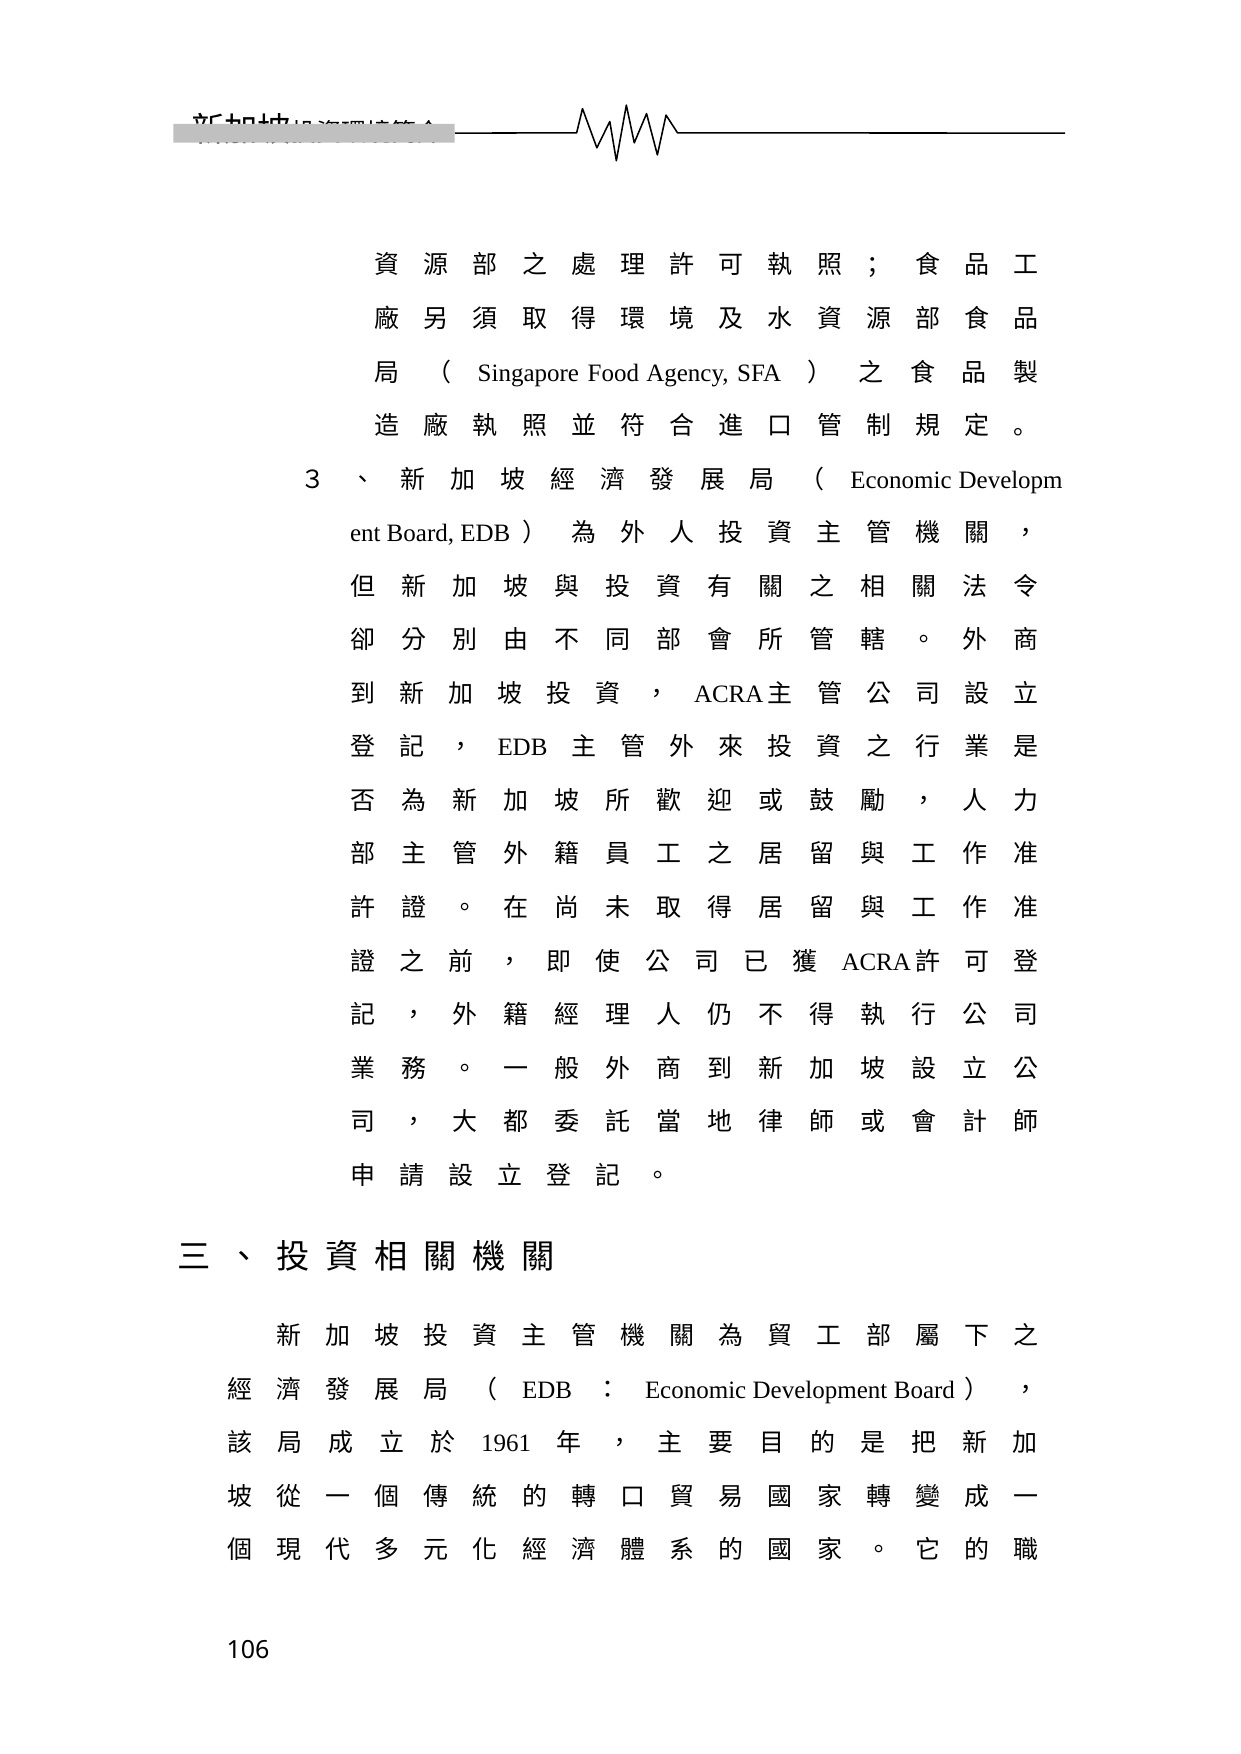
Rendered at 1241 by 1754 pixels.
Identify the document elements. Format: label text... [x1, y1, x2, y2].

text 新加坡投資主管機關為貿工部屬下之經濟發展局（EDB：Economic Development Board），該局成立於1961年，主要目的是把新加坡從一個傳統的轉口貿易國家轉變成一個現代多元化經濟體系的國家。它的職 [219, 1307, 1063, 1575]
text ３、新加坡經濟發展局（Economic Development Board, EDB）為外人投資主管機關，但新加坡與投資有關之相關法令卻分別由不同部會所管轄。外商到新加坡投資，ACRA主管公司設立登記，EDB主管外來投資之行業是否為新加坡所歡迎或鼓勵，人力部主管外籍員工之居留與工作准許證。在尚未取得居留與工作准證之前，即使公司已獲ACRA許可登記，外籍經理人仍不得執行公司業務。一般外商到新加坡設立公司，大都委託當地律師或會計師申請設立登記。 [276, 450, 1063, 1200]
text 三、投資相關機關 [178, 1227, 1063, 1280]
text 資源部之處理許可執照；食品工廠另須取得環境及水資源部食品局（Singapore Food Agency, SFA）之食品製造廠執照並符合進口管制規定。 [301, 236, 1063, 450]
